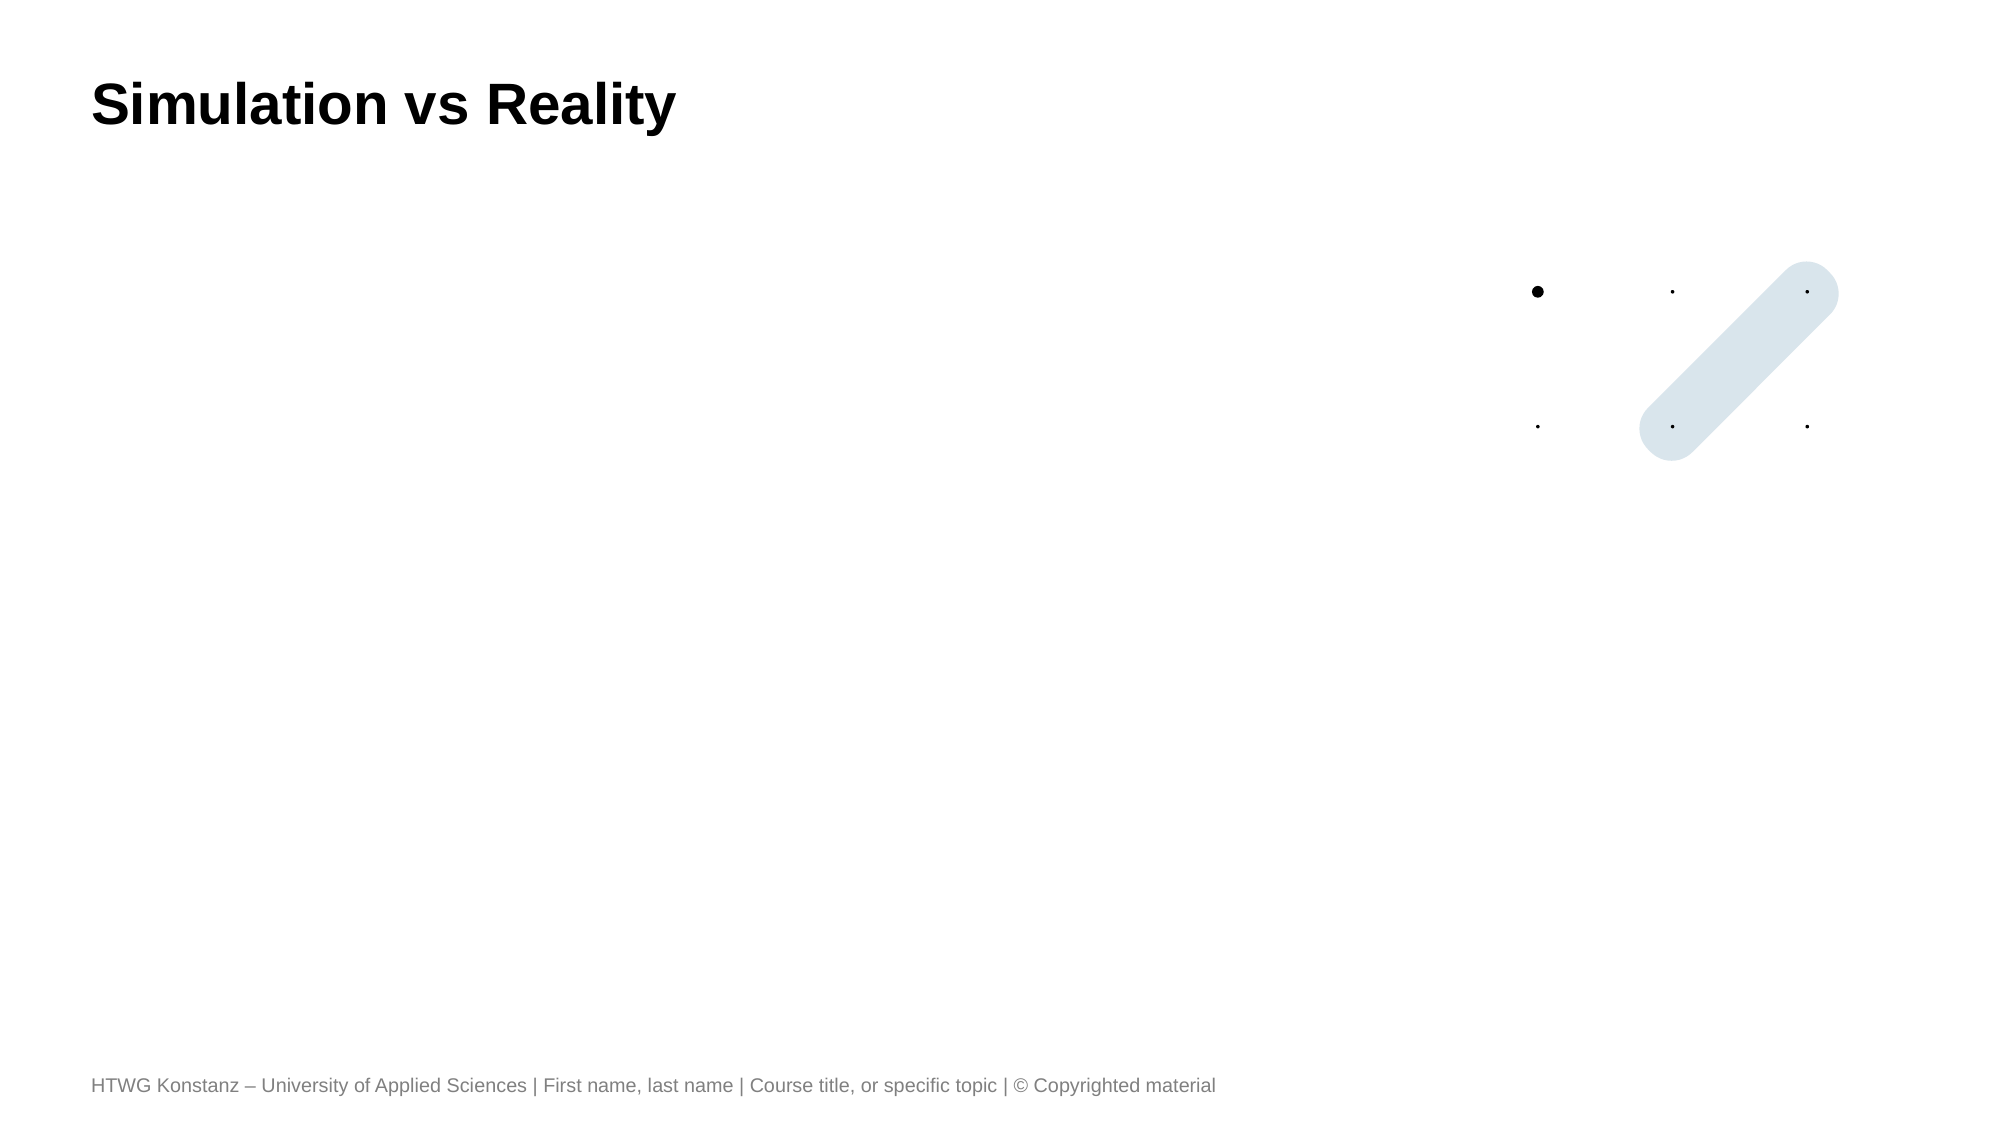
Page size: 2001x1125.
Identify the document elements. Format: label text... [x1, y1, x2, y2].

title Simulation vs Reality [91, 66, 1909, 138]
